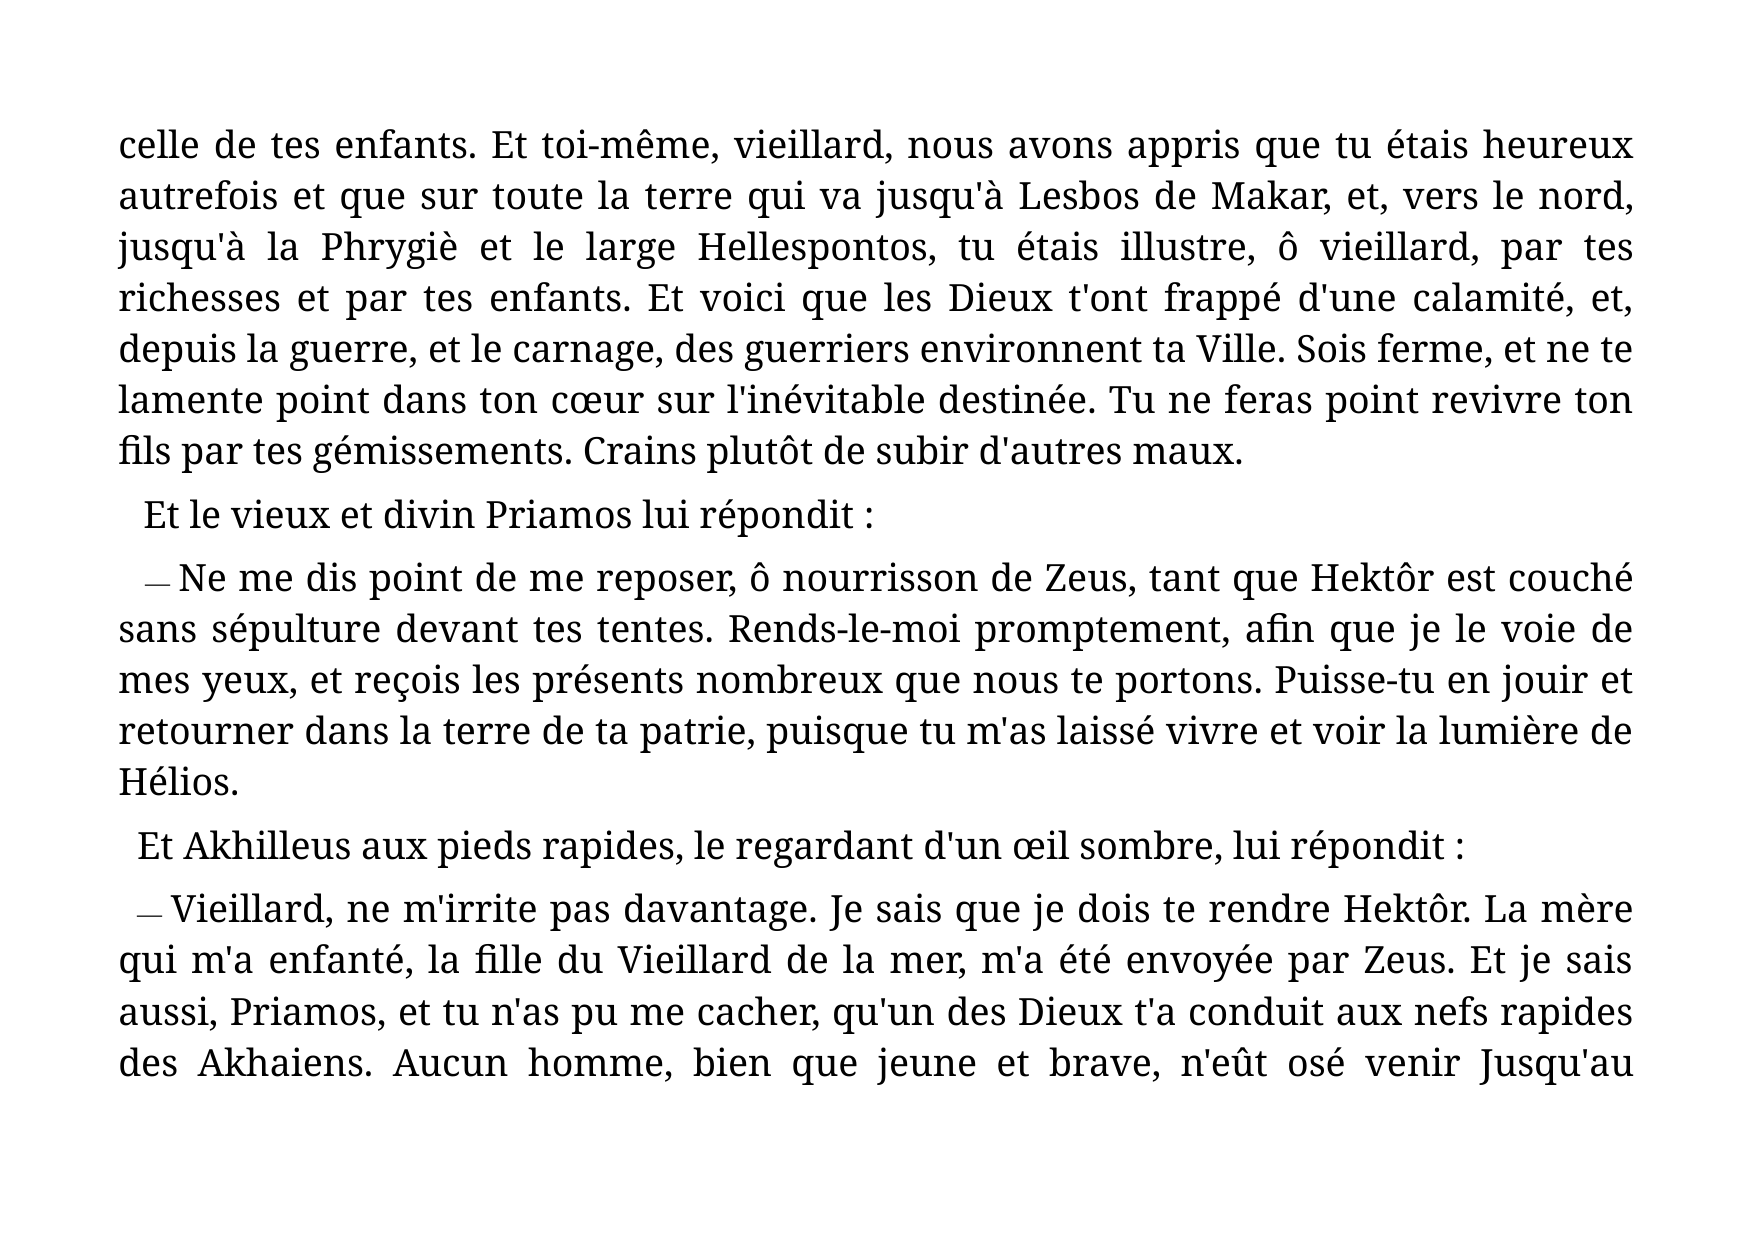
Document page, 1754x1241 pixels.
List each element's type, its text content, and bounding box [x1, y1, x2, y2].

text — Vieillard, ne m'irrite pas davantage. Je sais que je dois te rendre Hektôr. La mère qui m'a enfanté, la fille du Vieillard de la mer, m'a été envoyée par Zeus. Et je sais aussi, Priamos, et tu n'as pu me cacher, qu'un des Dieux t'a conduit aux nefs rapides des Akhaiens. Aucun homme, bien que jeune et brave, n'eût osé venir Jusqu'au [118, 883, 1636, 1087]
text Et Akhilleus aux pieds rapides, le regardant d'un œil sombre, lui répondit : [118, 819, 1636, 870]
text — Ne me dis point de me reposer, ô nourrisson de Zeus, tant que Hektôr est couché sans sépulture devant tes tentes. Rends-le-moi promptement, afin que je le voie de mes yeux, et reçois les présents nombreux que nous te portons. Puisse-tu en jouir et retourner dans la terre de ta patrie, puisque tu m'as laissé vivre et voir la lumière de Hélios. [118, 551, 1636, 807]
text Et le vieux et divin Priamos lui répondit : [118, 488, 1636, 539]
text celle de tes enfants. Et toi-même, vieillard, nous avons appris que tu étais heureux autrefois et que sur toute la terre qui va jusqu'à Lesbos de Makar, et, vers le nord, jusqu'à la Phrygiè et le large Hellespontos, tu étais illustre, ô vieillard, par tes richesses et par tes enfants. Et voici que les Dieux t'ont frappé d'une calamité, et, depuis la guerre, et le carnage, des guerriers environnent ta Ville. Sois ferme, et ne te lamente point dans ton cœur sur l'inévitable destinée. Tu ne feras point revivre ton fils par tes gémissements. Crains plutôt de subir d'autres maux. [118, 118, 1636, 475]
